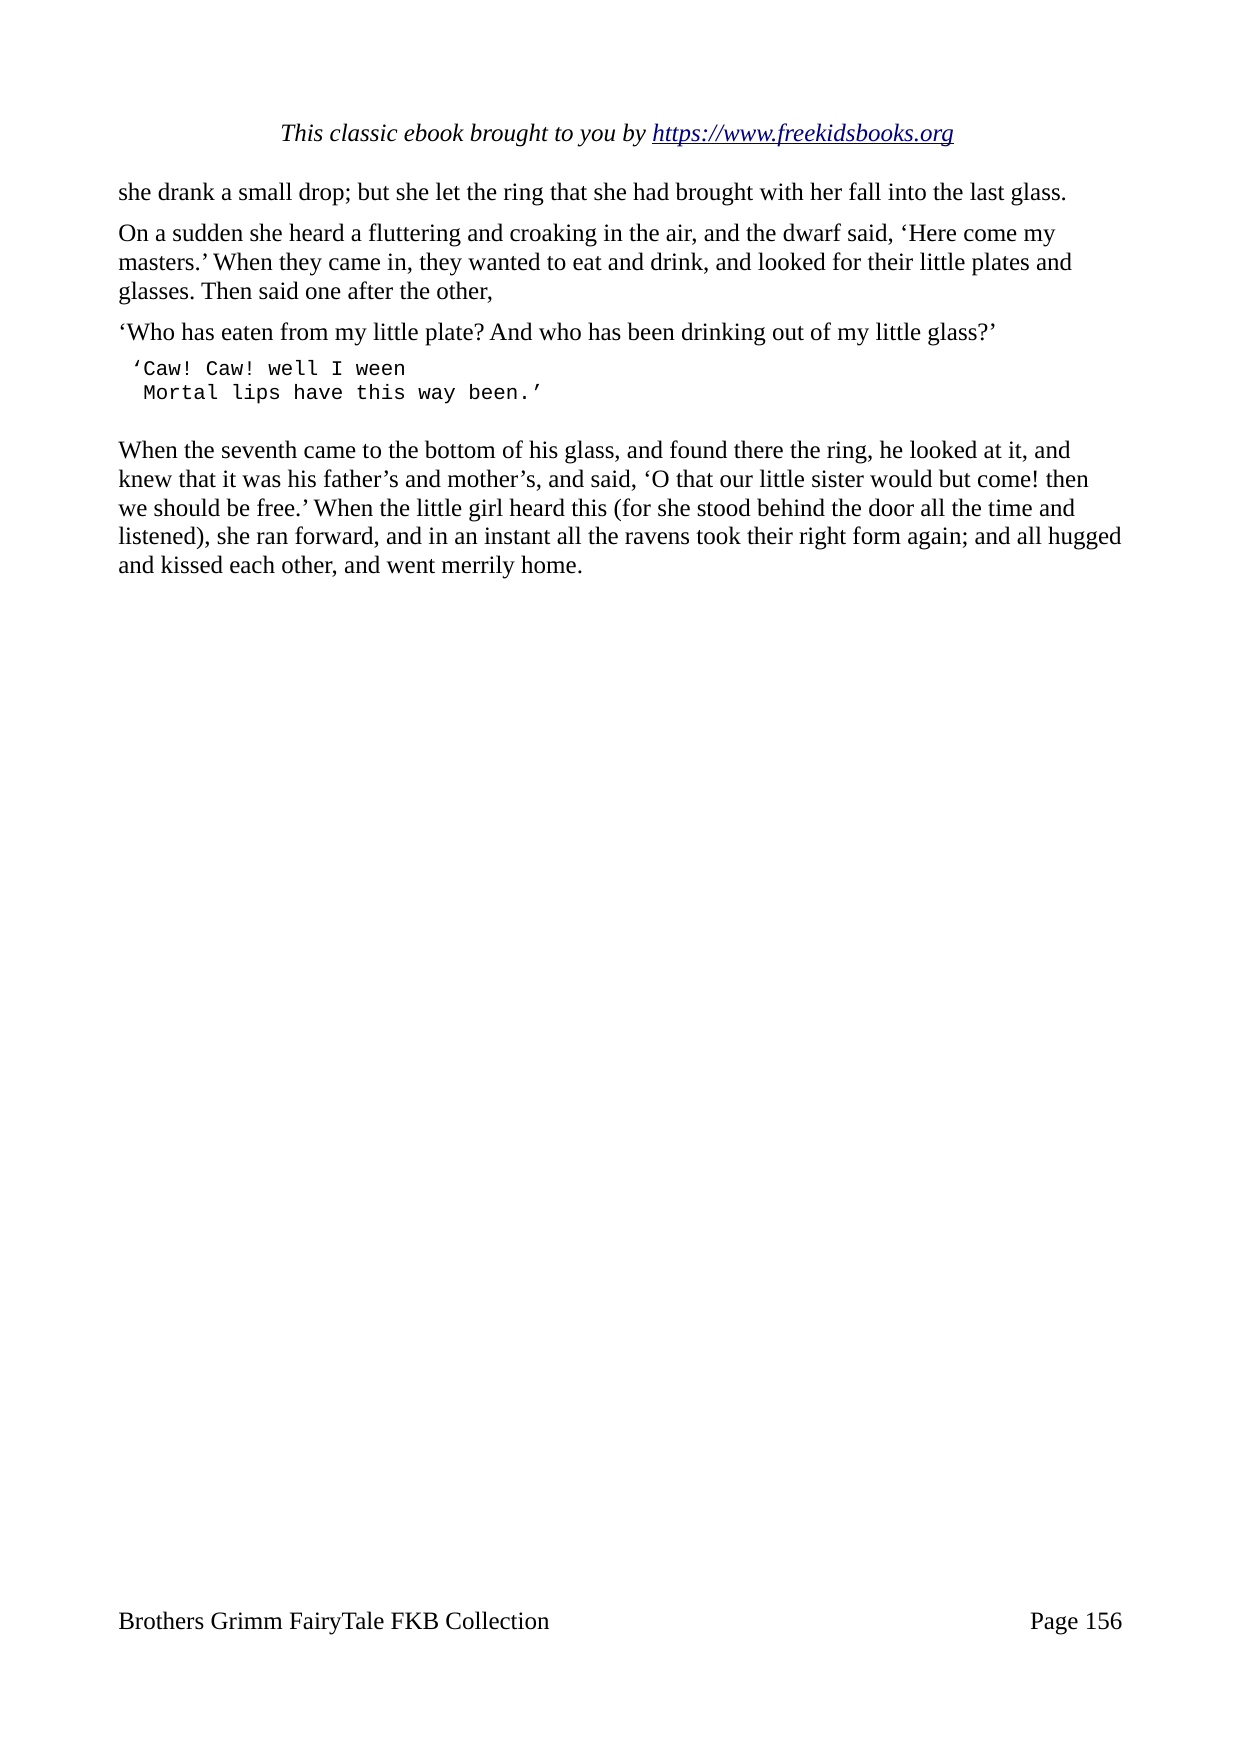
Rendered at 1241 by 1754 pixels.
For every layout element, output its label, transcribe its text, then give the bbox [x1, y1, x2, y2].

text Mortal lips have this way been.’ [118, 382, 1122, 406]
text When the seventh came to the bottom of his glass, and found there the ring, he looked at it, and knew that it was his father’s and mother’s, and said, ‘O that our little sister would but come! then we should be free.’ When the little girl heard this (for she stood behind the door all the time and listened), she ran forward, and in an instant all the ravens took their right form again; and all hugged and kissed each other, and went merrily home. [118, 435, 1122, 579]
text ‘Who has eaten from my little plate? And who has been drinking out of my little glass?’ [118, 317, 1122, 346]
text On a sudden she heard a fluttering and croaking in the air, and the dwarf said, ‘Here come my masters.’ When they came in, they wanted to eat and drink, and looked for their little plates and glasses. Then said one after the other, [118, 218, 1122, 304]
text ‘Caw! Caw! well I ween [118, 358, 1122, 382]
text she drank a small drop; but she let the ring that she had brought with her fall into the last glass. [118, 177, 1122, 206]
